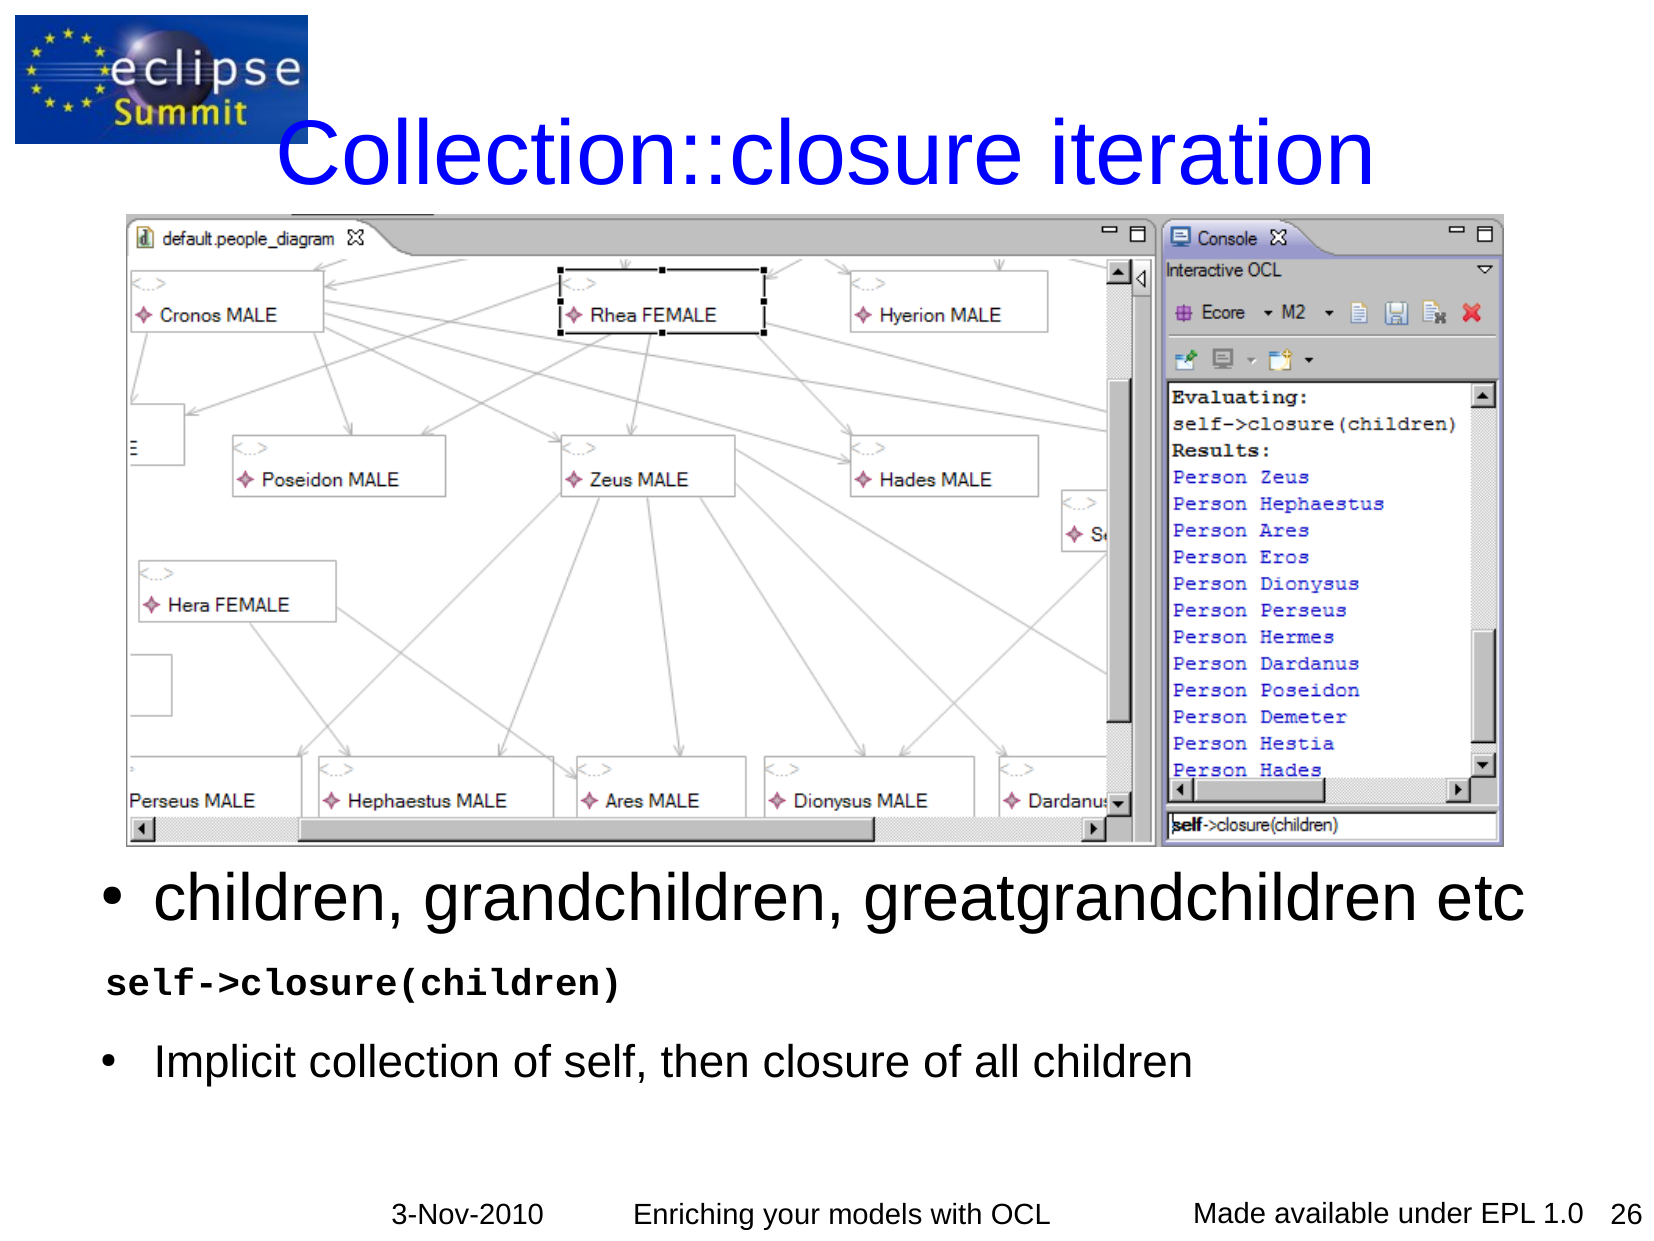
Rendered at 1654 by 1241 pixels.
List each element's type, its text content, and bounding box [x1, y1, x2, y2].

list children, grandchildren, greatgrandchildren etc self->closure(children) Implicit collection of self, then closure of all children [82, 859, 1571, 1094]
picture [126, 214, 1504, 847]
picture [15, 15, 308, 144]
title Collection::closure iteration [82, 56, 1571, 250]
